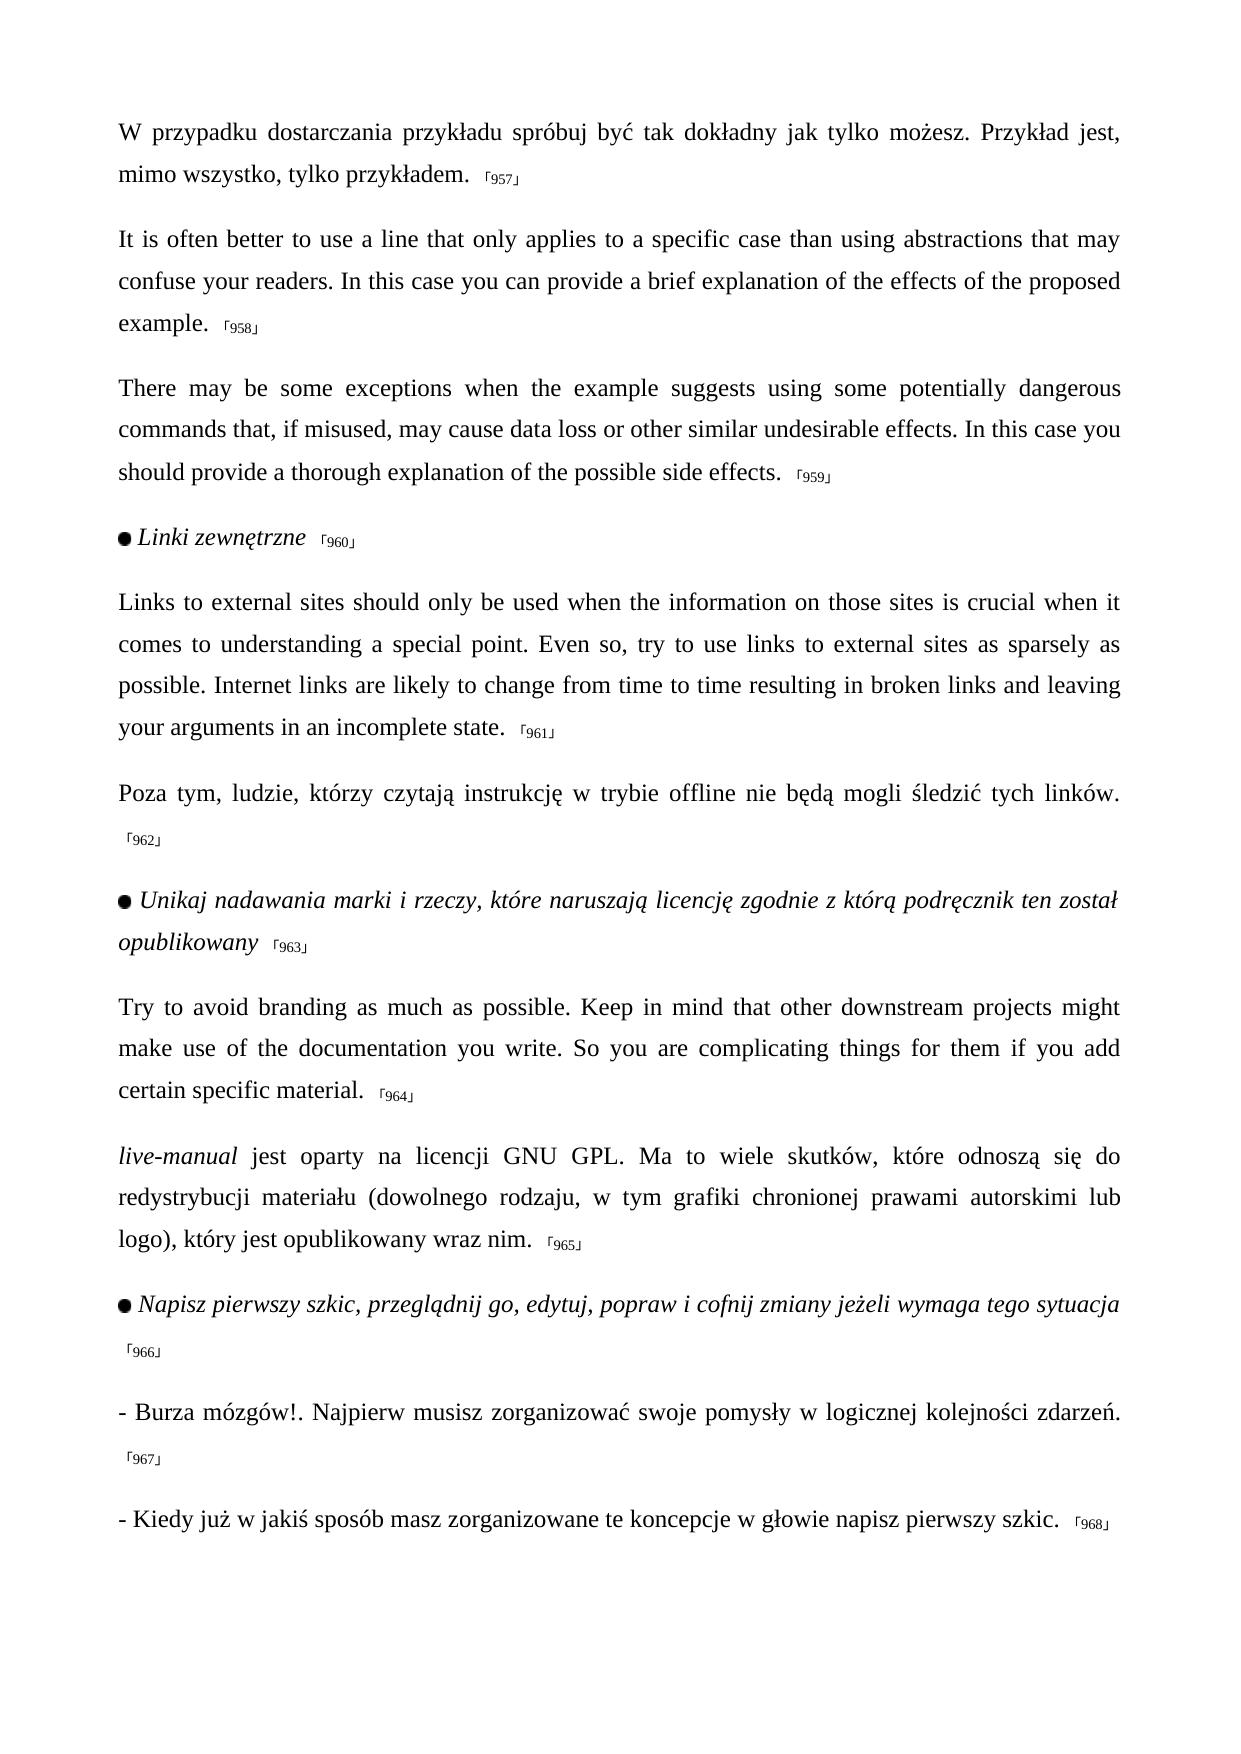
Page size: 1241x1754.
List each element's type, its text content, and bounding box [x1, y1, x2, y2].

text live-manual jest oparty na licencji GNU GPL. Ma to wiele skutków, które odnoszą się do redystrybucji materiału (dowolnego rodzaju, w tym grafiki chronionej prawami autorskimi lub logo), który jest opublikowany wraz nim. 「965」 [118, 1142, 1122, 1253]
text W przypadku dostarczania przykładu spróbuj być tak dokładny jak tylko możesz. Przykład jest, mimo wszystko, tylko przykładem. 「957」 [118, 118, 1122, 188]
text - Burza mózgów!. Najpierw musisz zorganizować swoje pomysły w logicznej kolejności zdarzeń. 「967」 [118, 1398, 1122, 1467]
text - Kiedy już w jakiś sposób masz zorganizowane te koncepcje w głowie napisz pierwszy szkic. 「968」 [118, 1505, 1122, 1533]
text Try to avoid branding as much as possible. Keep in mind that other downstream projects might make use of the documentation you write. So you are complicating things for them if you add certain specific material. 「964」 [118, 993, 1122, 1104]
text Linki zewnętrzne 「960」 [118, 523, 1122, 551]
picture [118, 532, 132, 546]
text Links to external sites should only be used when the information on those sites is crucial when it comes to understanding a special point. Even so, try to use links to external sites as sparsely as possible. Internet links are likely to change from time to time resulting in broken links and leaving your arguments in an incomplete state. 「961」 [118, 588, 1122, 741]
text Poza tym, ludzie, którzy czytają instrukcję w trybie offline nie będą mogli śledzić tych linków. 「962」 [118, 779, 1122, 848]
picture [118, 895, 132, 909]
text Napisz pierwszy szkic, przeglądnij go, edytuj, popraw i cofnij zmiany jeżeli wymaga tego sytuacja 「966」 [118, 1291, 1122, 1360]
text There may be some exceptions when the example suggests using some potentially dangerous commands that, if misused, may cause data loss or other similar undesirable effects. In this case you should provide a thorough explanation of the possible side effects. 「959」 [118, 374, 1122, 485]
text Unikaj nadawania marki i rzeczy, które naruszają licencję zgodnie z którą podręcznik ten został opublikowany 「963」 [118, 886, 1122, 956]
picture [118, 1299, 132, 1313]
text It is often better to use a line that only applies to a specific case than using abstractions that may confuse your readers. In this case you can provide a brief explanation of the effects of the proposed example. 「958」 [118, 225, 1122, 337]
